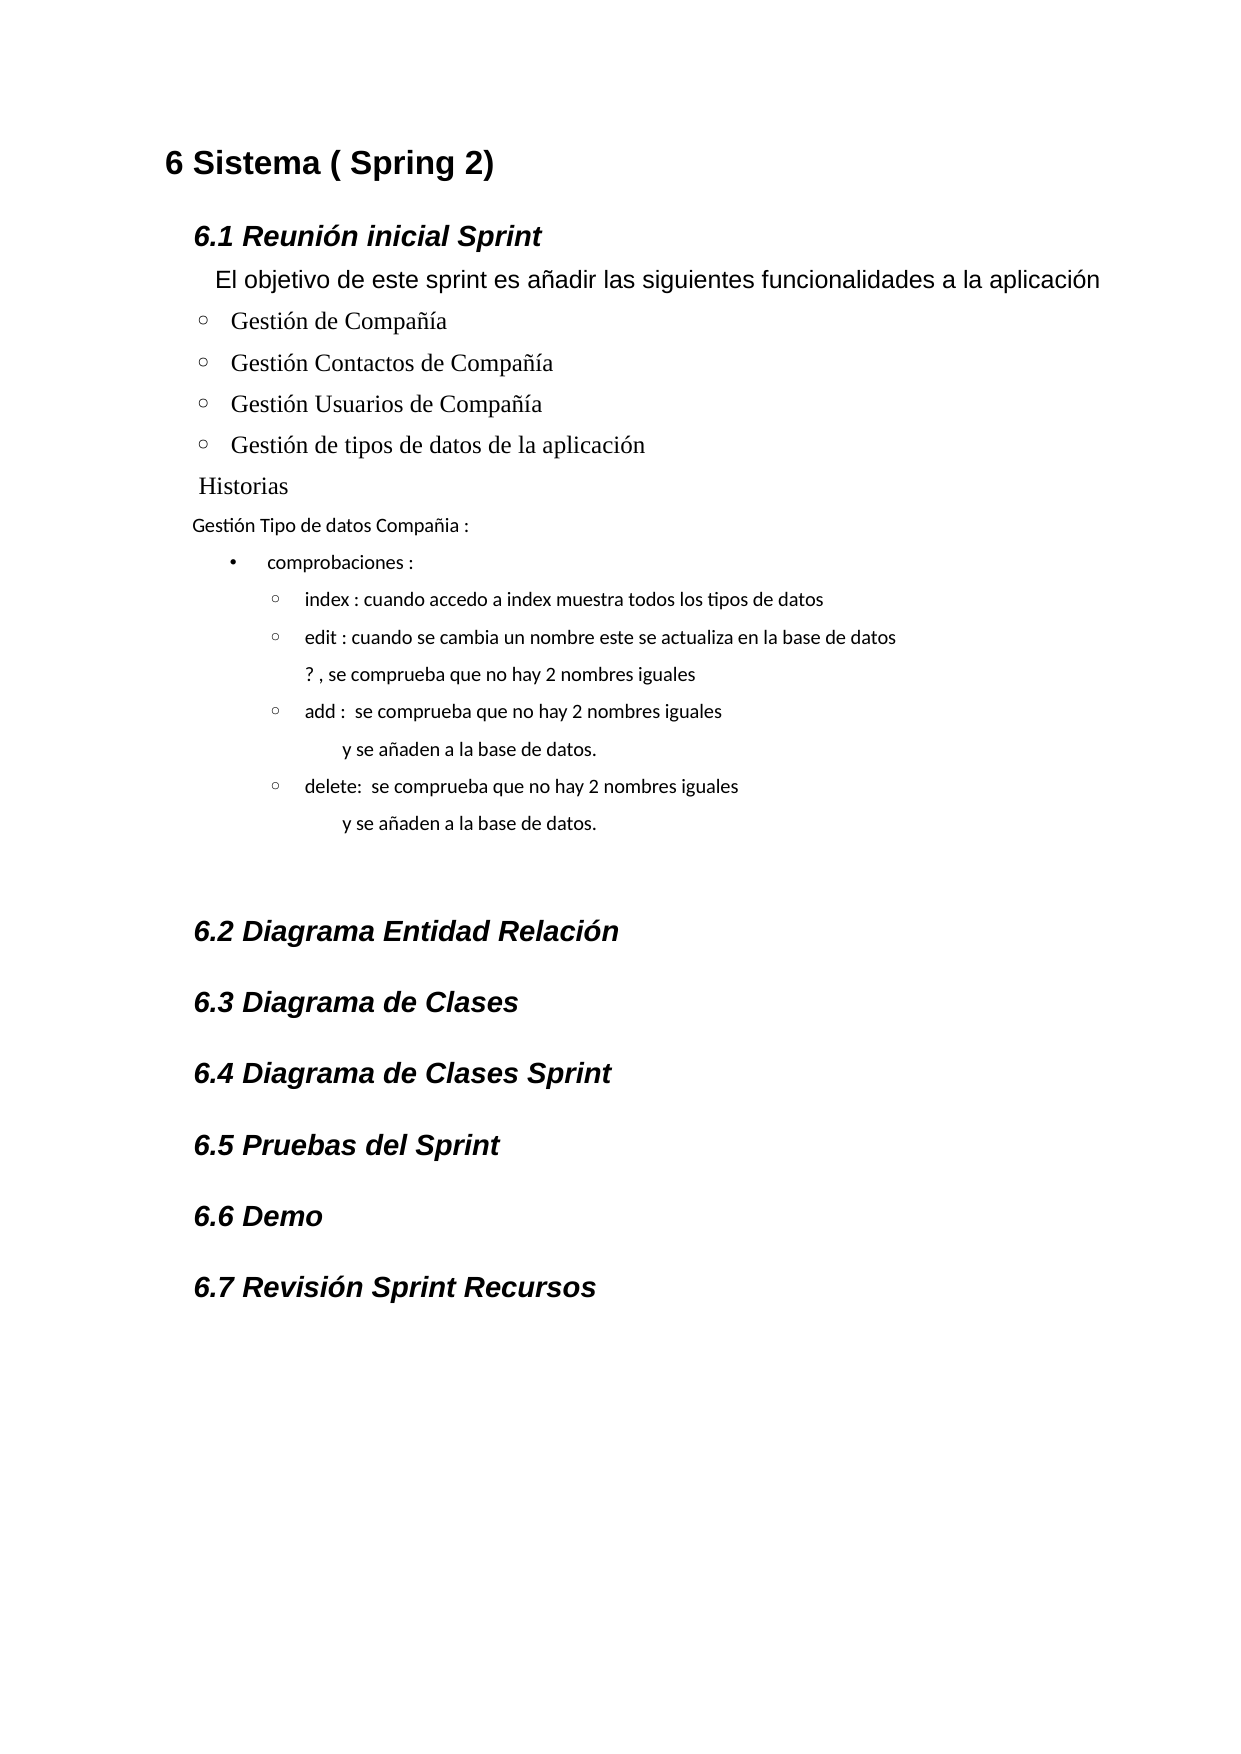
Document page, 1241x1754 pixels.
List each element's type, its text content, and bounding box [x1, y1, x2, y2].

list add : se comprueba que no hay 2 nombres iguales [267, 699, 1122, 724]
subtitle Demo [185, 1199, 1122, 1232]
list Gestión de Compañía [193, 306, 1122, 335]
list Gestión de tipos de datos de la aplicación [193, 430, 1122, 459]
list index : cuando accedo a index muestra todos los tipos de datos [267, 587, 1122, 612]
text Gestión Tipo de datos Compañia : [118, 513, 1122, 537]
subtitle Diagrama Entidad Relación [185, 914, 1122, 948]
list El objetivo de este sprint es añadir las siguientes funcionalidades a la aplicación [185, 265, 1122, 294]
list delete: se comprueba que no hay 2 nombres iguales [267, 774, 1122, 798]
subtitle Reunión inicial Sprint [185, 219, 1122, 253]
list y se añaden a la base de datos. [304, 736, 1122, 761]
text Historias [118, 471, 1122, 500]
subtitle Diagrama de Clases [185, 986, 1122, 1019]
subtitle Revisión Sprint Recursos [185, 1270, 1122, 1303]
list Gestión Contactos de Compañía [193, 348, 1122, 376]
list edit : cuando se cambia un nombre este se actualiza en la base de datos [267, 624, 1122, 649]
subtitle Diagrama de Clases Sprint [185, 1057, 1122, 1090]
list Gestión Usuarios de Compañía [193, 389, 1122, 418]
subtitle Sistema ( Spring 2) [156, 143, 1122, 182]
list ? , se comprueba que no hay 2 nombres iguales [267, 662, 1122, 687]
list comprobaciones : [229, 550, 1122, 575]
subtitle Pruebas del Sprint [185, 1128, 1122, 1161]
list y se añaden a la base de datos. [304, 811, 1122, 836]
